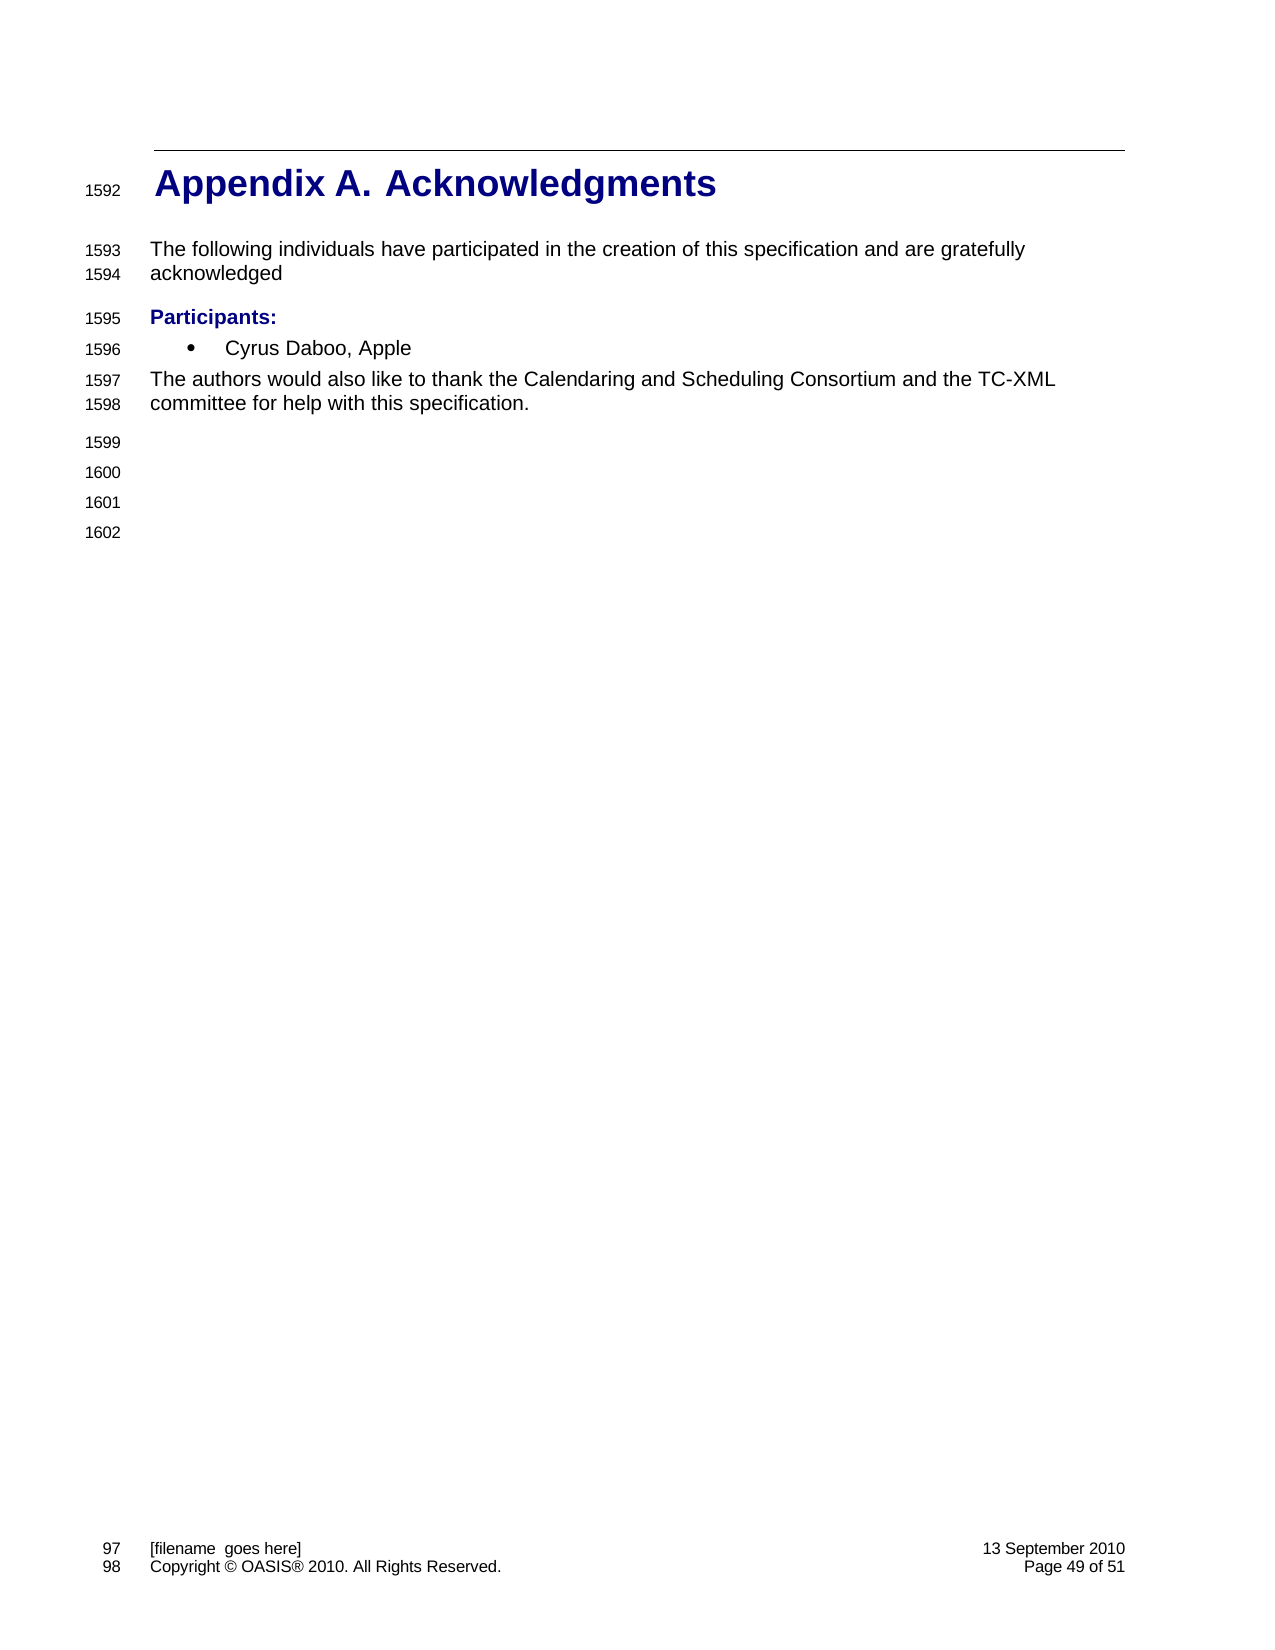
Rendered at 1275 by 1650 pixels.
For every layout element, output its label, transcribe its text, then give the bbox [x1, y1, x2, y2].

text The authors would also like to thank the Calendaring and Scheduling Consortium and the TC-XML committee for help with this specification. [150, 368, 1125, 415]
list Cyrus Daboo, Apple [187, 338, 1125, 359]
subtitle Acknowledgments [154, 151, 1125, 204]
title Participants: [150, 306, 1125, 329]
text The following individuals have participated in the creation of this specification and are gratefully acknowledged [150, 238, 1125, 285]
